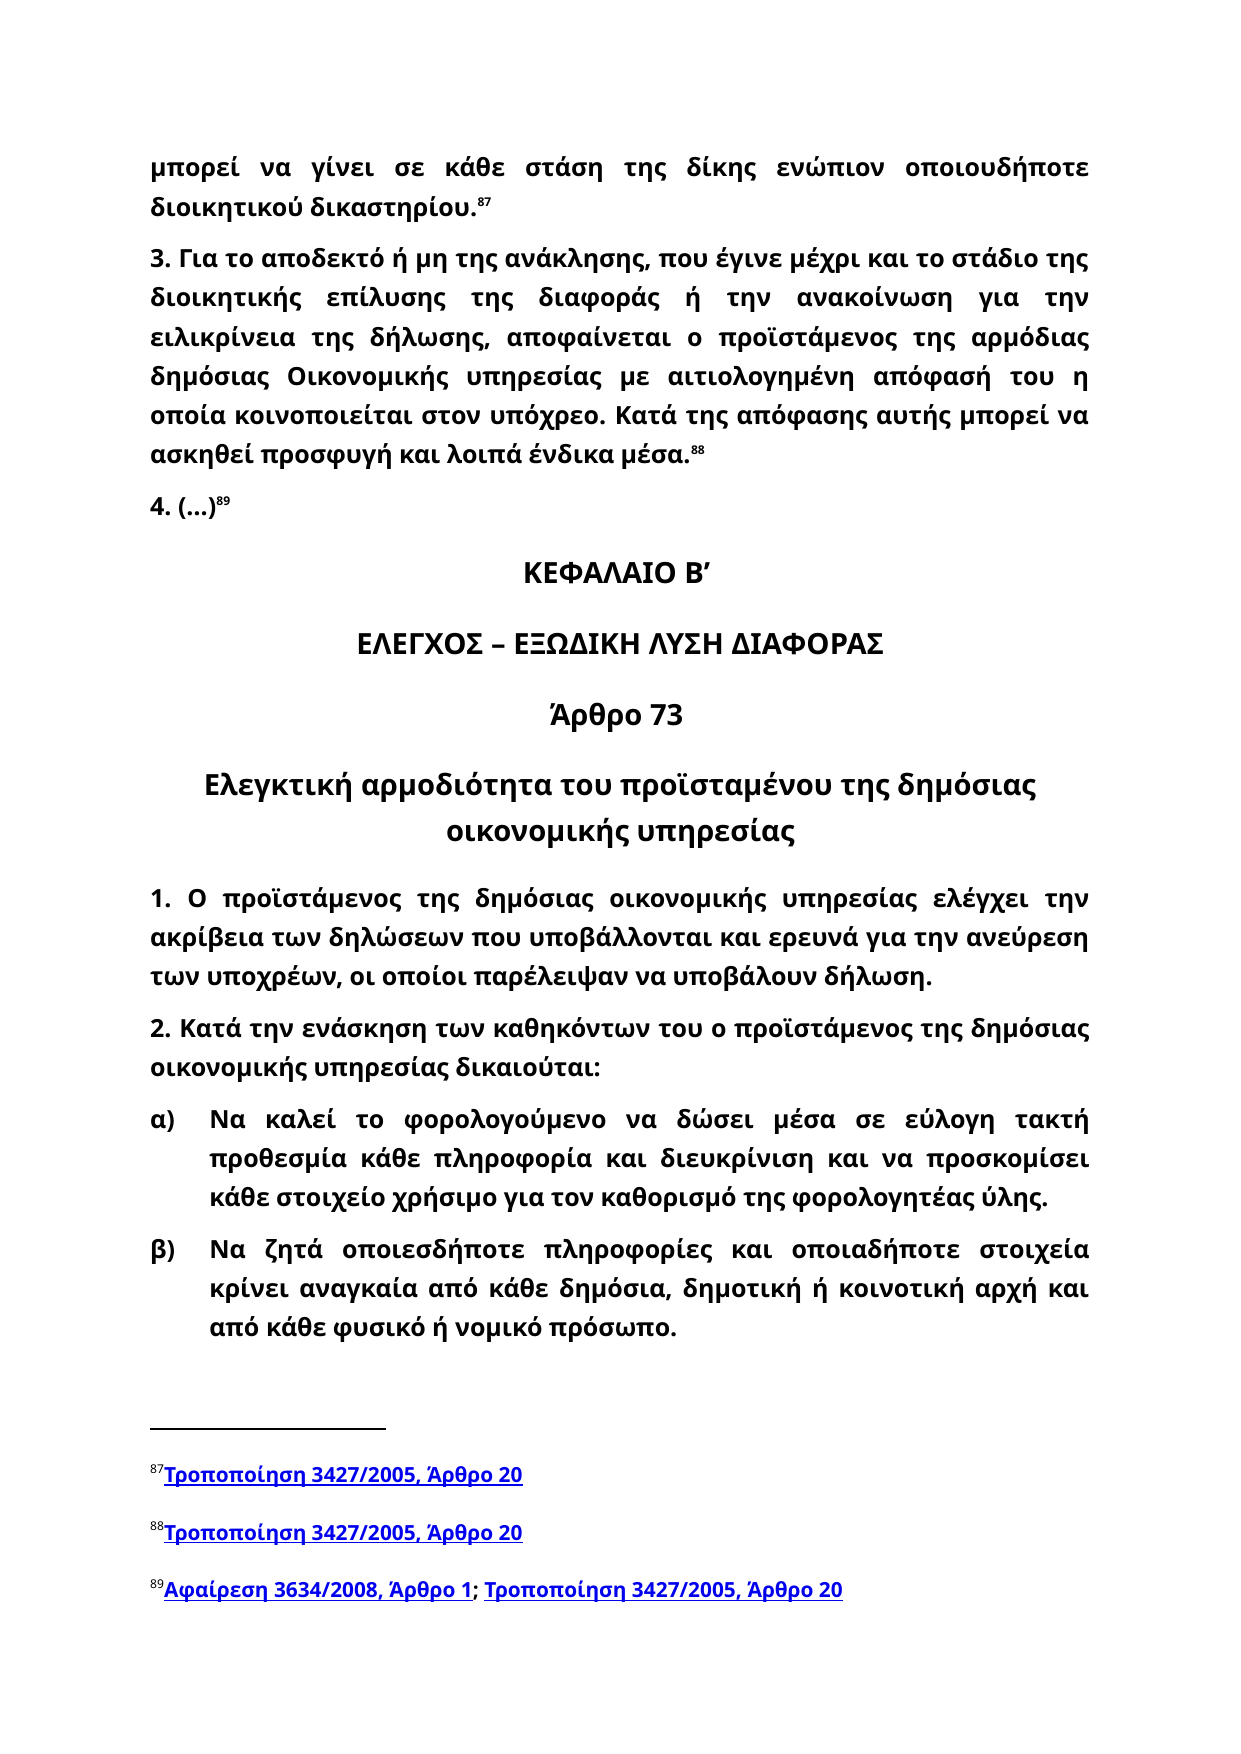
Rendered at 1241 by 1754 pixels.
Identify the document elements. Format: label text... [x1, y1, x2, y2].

text Τροποποίηση 3427/2005, Άρθρο 20 [150, 1460, 1090, 1489]
subtitle ΕΛΕΓΧΟΣ – ΕΞΩΔΙΚΗ ΛΥΣΗ ΔΙΑΦΟΡΑΣ [150, 623, 1090, 663]
text μπορεί να γίνει σε κάθε στάση της δίκης ενώπιον οποιουδήποτε διοικητικού δικαστηρίου. [150, 150, 1090, 223]
text 2. Κατά την ενάσκηση των καθηκόντων του ο προϊστάμενος της δημόσιας οικονομικής υπηρεσίας δικαιούται: [150, 1011, 1090, 1084]
subtitle ΚΕΦΑΛΑΙΟ Β’ [150, 552, 1090, 592]
list α) Να καλεί το φορολογούμενο να δώσει μέσα σε εύλογη τακτή προθεσμία κάθε πληροφορία και διευκρίνιση και να προσκομίσει κάθε στοιχείο χρήσιμο για τον καθορισμό της φορολογητέας ύλης. [150, 1101, 1090, 1214]
subtitle Άρθρο 73 [150, 694, 1090, 733]
subtitle Ελεγκτική αρμοδιότητα του προϊσταμένου της δημόσιας οικονομικής υπηρεσίας [150, 764, 1090, 850]
text 4. (…) [150, 488, 1090, 522]
text 3. Για το αποδεκτό ή μη της ανάκλησης, που έγινε μέχρι και το στάδιο της διοικητικής επίλυσης της διαφοράς ή την ανακοίνωση για την ειλικρίνεια της δήλωσης, αποφαίνεται ο προϊστάμενος της αρμόδιας δημόσιας Οικονομικής υπηρεσίας με αιτιολογημένη απόφασή του η οποία κοινοποιείται στον υπόχρεο. Κατά της απόφασης αυτής μπορεί να ασκηθεί προσφυγή και λοιπά ένδικα μέσα. [150, 241, 1090, 471]
text Αφαίρεση 3634/2008, Άρθρο 1; Τροποποίηση 3427/2005, Άρθρο 20 [150, 1576, 1090, 1604]
text Τροποποίηση 3427/2005, Άρθρο 20 [150, 1518, 1090, 1546]
text 1. Ο προϊστάμενος της δημόσιας οικονομικής υπηρεσίας ελέγχει την ακρίβεια των δηλώσεων που υποβάλλονται και ερευνά για την ανεύρεση των υποχρέων, οι οποίοι παρέλειψαν να υποβάλουν δήλωση. [150, 881, 1090, 993]
list β) Να ζητά οποιεσδήποτε πληροφορίες και οποιαδήποτε στοιχεία κρίνει αναγκαία από κάθε δημόσια, δημοτική ή κοινοτική αρχή και από κάθε φυσικό ή νομικό πρόσωπο. [150, 1231, 1090, 1344]
